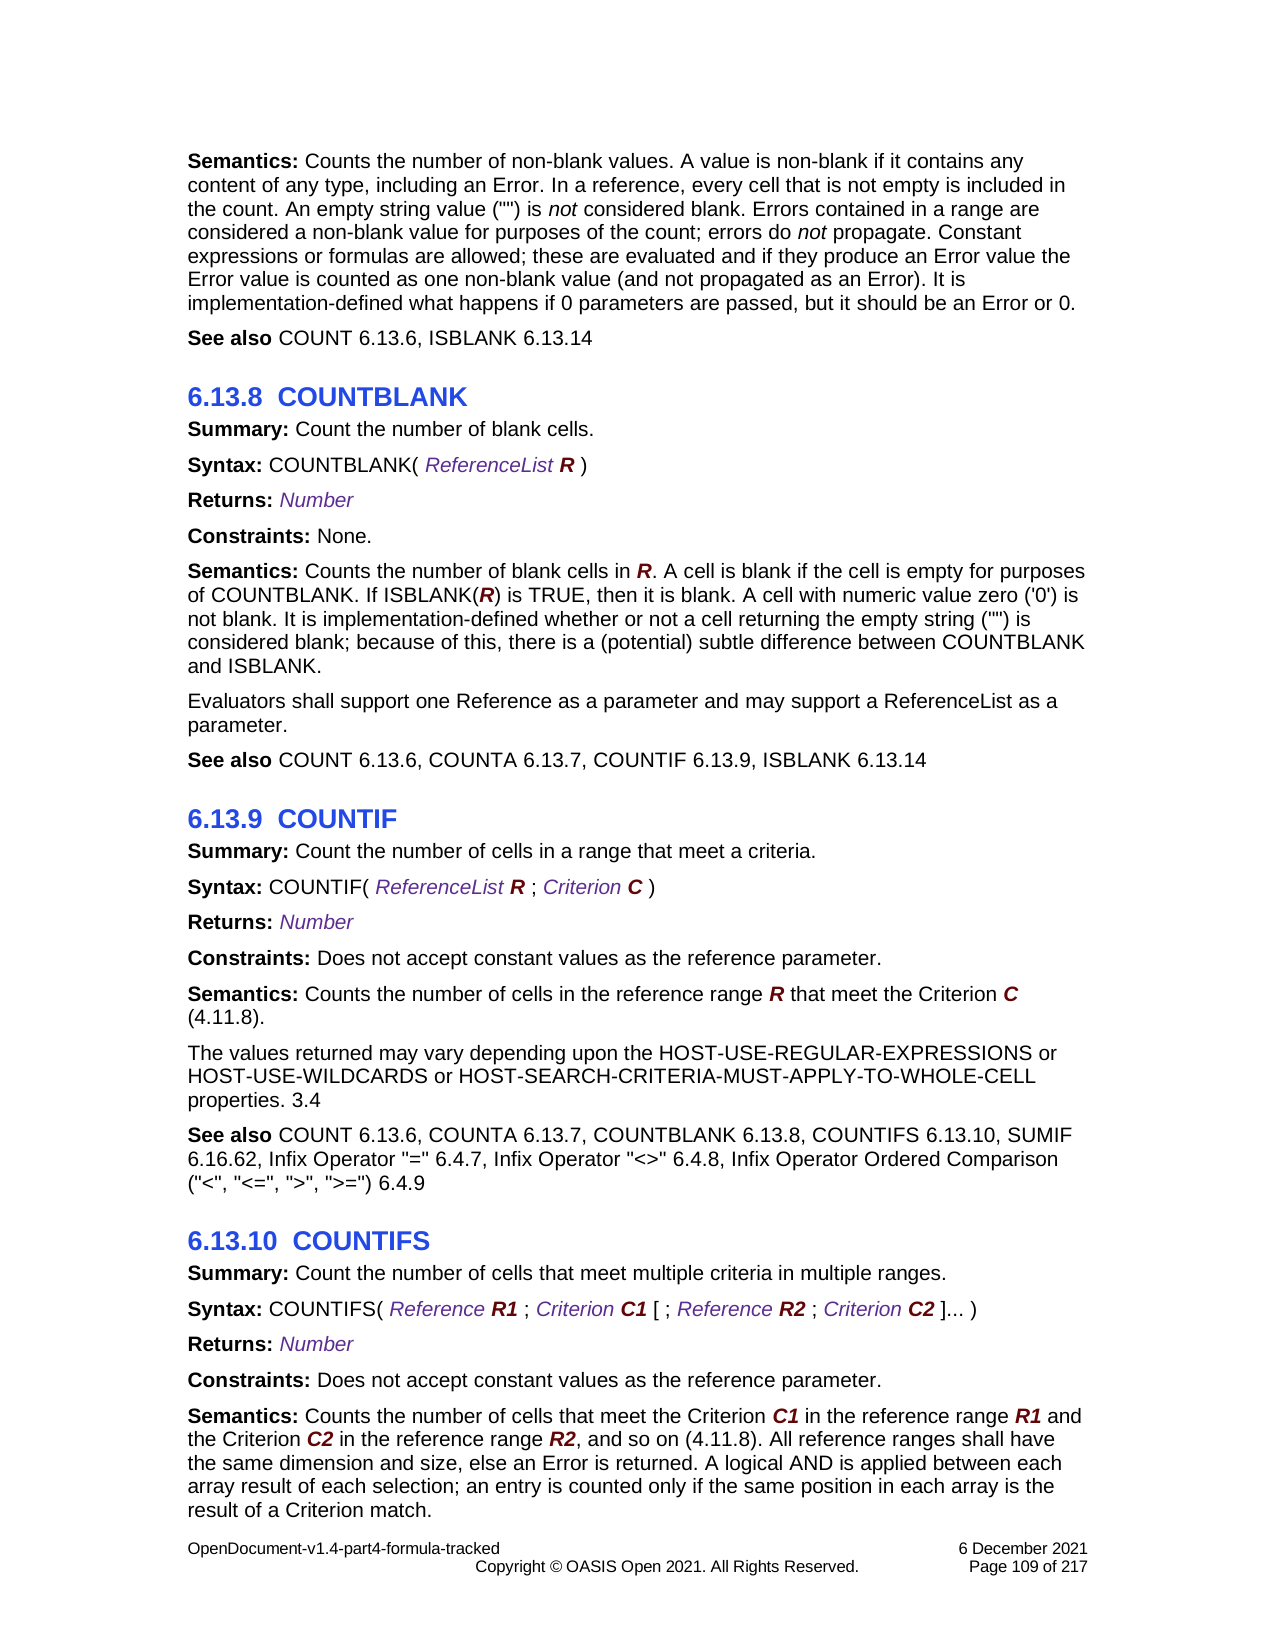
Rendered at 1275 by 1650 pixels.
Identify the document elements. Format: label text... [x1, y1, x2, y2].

text The values returned may vary depending upon the HOST-USE-REGULAR-EXPRESSIONS or HOST-USE-WILDCARDS or HOST-SEARCH-CRITERIA-MUST-APPLY-TO-WHOLE-CELL properties. 3.4 [187, 1041, 1088, 1112]
text Constraints: Does not accept constant values as the reference parameter. [187, 1368, 1088, 1392]
text Constraints: Does not accept constant values as the reference parameter. [187, 946, 1088, 970]
subtitle COUNTIFS [187, 1226, 1088, 1256]
text See also COUNT 6.13.6, COUNTA 6.13.7, COUNTIF 6.13.9, ISBLANK 6.13.14 [187, 749, 1088, 772]
text Semantics: Counts the number of cells in the reference range R that meet the Criterion C (4.11.8). [187, 982, 1088, 1029]
text Semantics: Counts the number of non-blank values. A value is non-blank if it contains any content of any type, including an Error. In a reference, every cell that is not empty is included in the count. An empty string value ("") is not considered blank. Errors contained in a range are considered a non-blank value for purposes of the count; errors do not propagate. Constant expressions or formulas are allowed; these are evaluated and if they produce an Error value the Error value is counted as one non-blank value (and not propagated as an Error). It is implementation-defined what happens if 0 parameters are passed, but it should be an Error or 0. [187, 150, 1088, 315]
text Summary: Count the number of cells that meet multiple criteria in multiple ranges. [187, 1262, 1088, 1285]
text See also COUNT 6.13.6, ISBLANK 6.13.14 [187, 327, 1088, 350]
text Syntax: COUNTIFS( Reference R1 ; Criterion C1 [ ; Reference R2 ; Criterion C2 ]... ) [187, 1297, 1088, 1321]
text Returns: Number [187, 489, 1088, 512]
text Summary: Count the number of cells in a range that meet a criteria. [187, 839, 1088, 863]
text Evaluators shall support one Reference as a parameter and may support a ReferenceList as a parameter. [187, 690, 1088, 737]
text Syntax: COUNTBLANK( ReferenceList R ) [187, 453, 1088, 477]
text See also COUNT 6.13.6, COUNTA 6.13.7, COUNTBLANK 6.13.8, COUNTIFS 6.13.10, SUMIF 6.16.62, Infix Operator "=" 6.4.7, Infix Operator "<>" 6.4.8, Infix Operator Ordered Comparison ("<", "<=", ">", ">=") 6.4.9 [187, 1124, 1088, 1194]
subtitle COUNTIF [187, 803, 1088, 833]
subtitle COUNTBLANK [187, 381, 1088, 411]
text Semantics: Counts the number of blank cells in R. A cell is blank if the cell is empty for purposes of COUNTBLANK. If ISBLANK(R) is TRUE, then it is blank. A cell with numeric value zero ('0') is not blank. It is implementation-defined whether or not a cell returning the empty string ("") is considered blank; because of this, there is a (potential) subtle difference between COUNTBLANK and ISBLANK. [187, 560, 1088, 678]
text Summary: Count the number of blank cells. [187, 417, 1088, 441]
text Syntax: COUNTIF( ReferenceList R ; Criterion C ) [187, 875, 1088, 899]
text Returns: Number [187, 911, 1088, 934]
text Returns: Number [187, 1333, 1088, 1356]
text Constraints: None. [187, 524, 1088, 548]
text Semantics: Counts the number of cells that meet the Criterion C1 in the reference range R1 and the Criterion C2 in the reference range R2, and so on (4.11.8). All reference ranges shall have the same dimension and size, else an Error is returned. A logical AND is applied between each array result of each selection; an entry is counted only if the same position in each array is the result of a Criterion match. [187, 1404, 1088, 1522]
